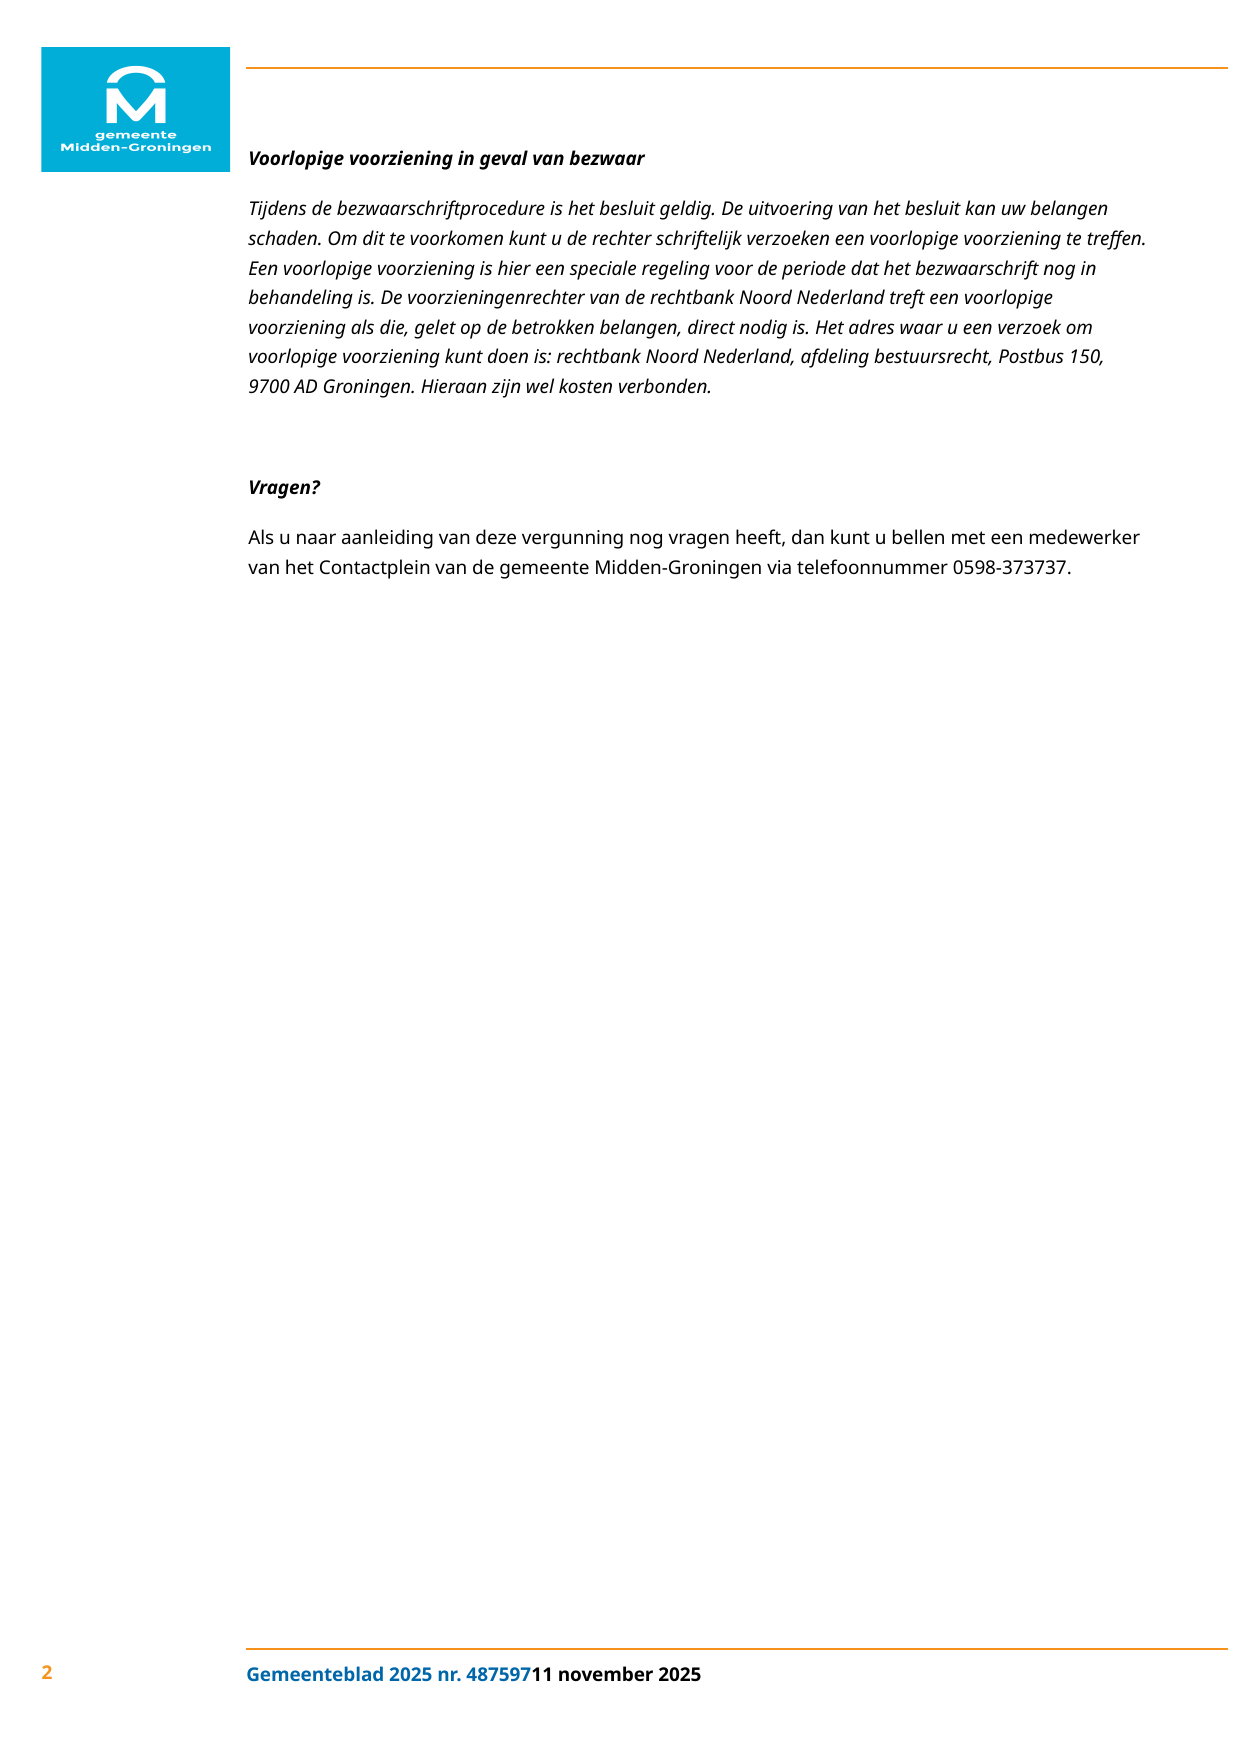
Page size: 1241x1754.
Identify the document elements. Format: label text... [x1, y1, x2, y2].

text Vragen? [248, 474, 1152, 500]
text Tijdens de bezwaarschriftprocedure is het besluit geldig. De uitvoering van het besluit kan uw belangen schaden. Om dit te voorkomen kunt u de rechter schriftelijk verzoeken een voorlopige voorziening te treffen. Een voorlopige voorziening is hier een speciale regeling voor de periode dat het bezwaarschrift nog in behandeling is. De voorzieningenrechter van de rechtbank Noord Nederland treft een voorlopige voorziening als die, gelet op de betrokken belangen, direct nodig is. Het adres waar u een verzoek om voorlopige voorziening kunt doen is: rechtbank Noord Nederland, afdeling bestuursrecht, Postbus 150, 9700 AD Groningen. Hieraan zijn wel kosten verbonden. [248, 196, 1152, 399]
picture [107, 89, 165, 122]
text Als u naar aanleiding van deze vergunning nog vragen heeft, dan kunt u bellen met een medewerker van het Contactplein van de gemeente Midden-Groningen via telefoonnummer 0598-373737. [248, 524, 1152, 580]
picture [184, 146, 190, 153]
picture [108, 66, 164, 82]
text Voorlopige voorziening in geval van bezwaar [248, 145, 1152, 171]
